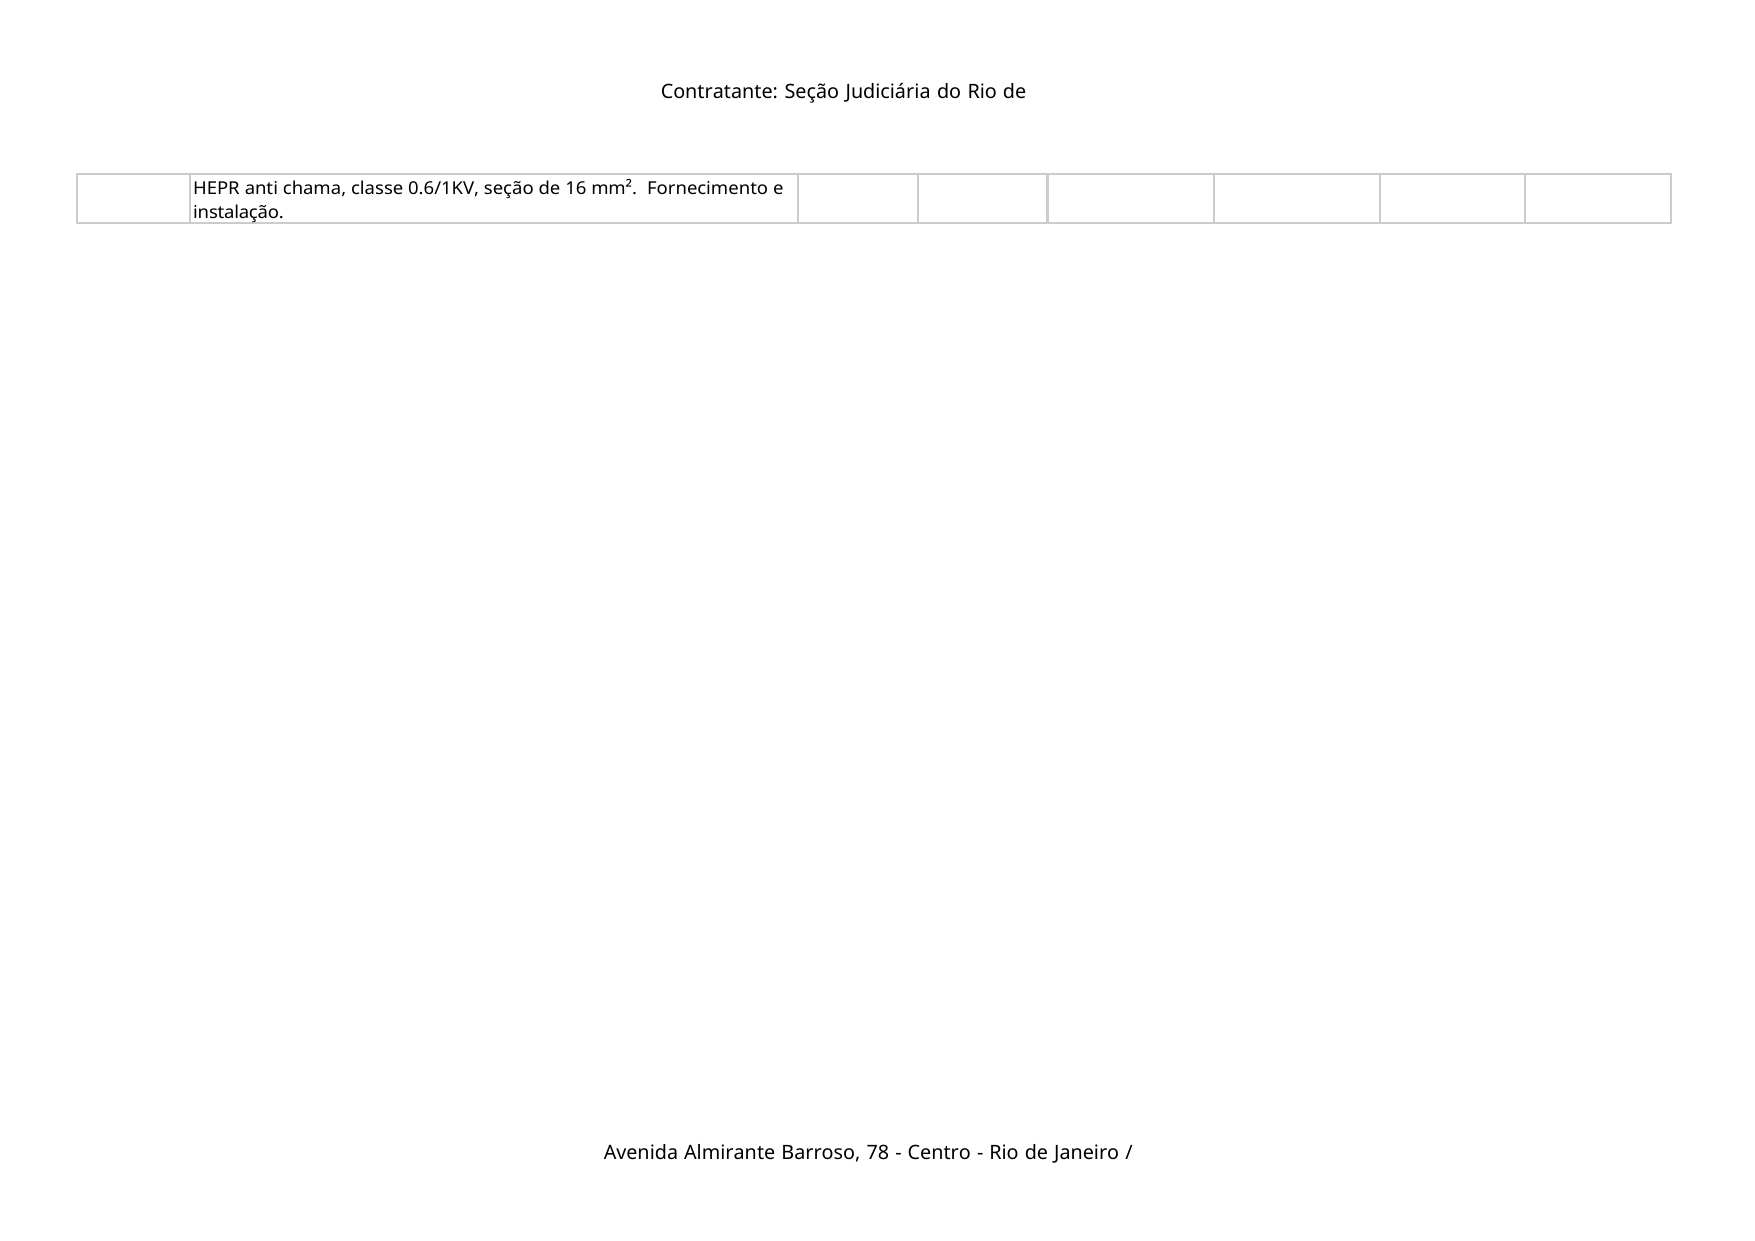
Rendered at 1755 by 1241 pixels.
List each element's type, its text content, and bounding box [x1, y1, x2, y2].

table_cell [1381, 175, 1524, 222]
table_cell HEPR anti chama, classe 0.6/1KV, seção de 16 mm². Fornecimento e instalação. [191, 175, 797, 222]
table_cell [1526, 175, 1670, 222]
table_cell [799, 175, 917, 222]
table_cell [1215, 175, 1379, 222]
table_cell [1049, 175, 1213, 222]
table_cell [919, 175, 1046, 222]
table_cell [78, 175, 189, 222]
